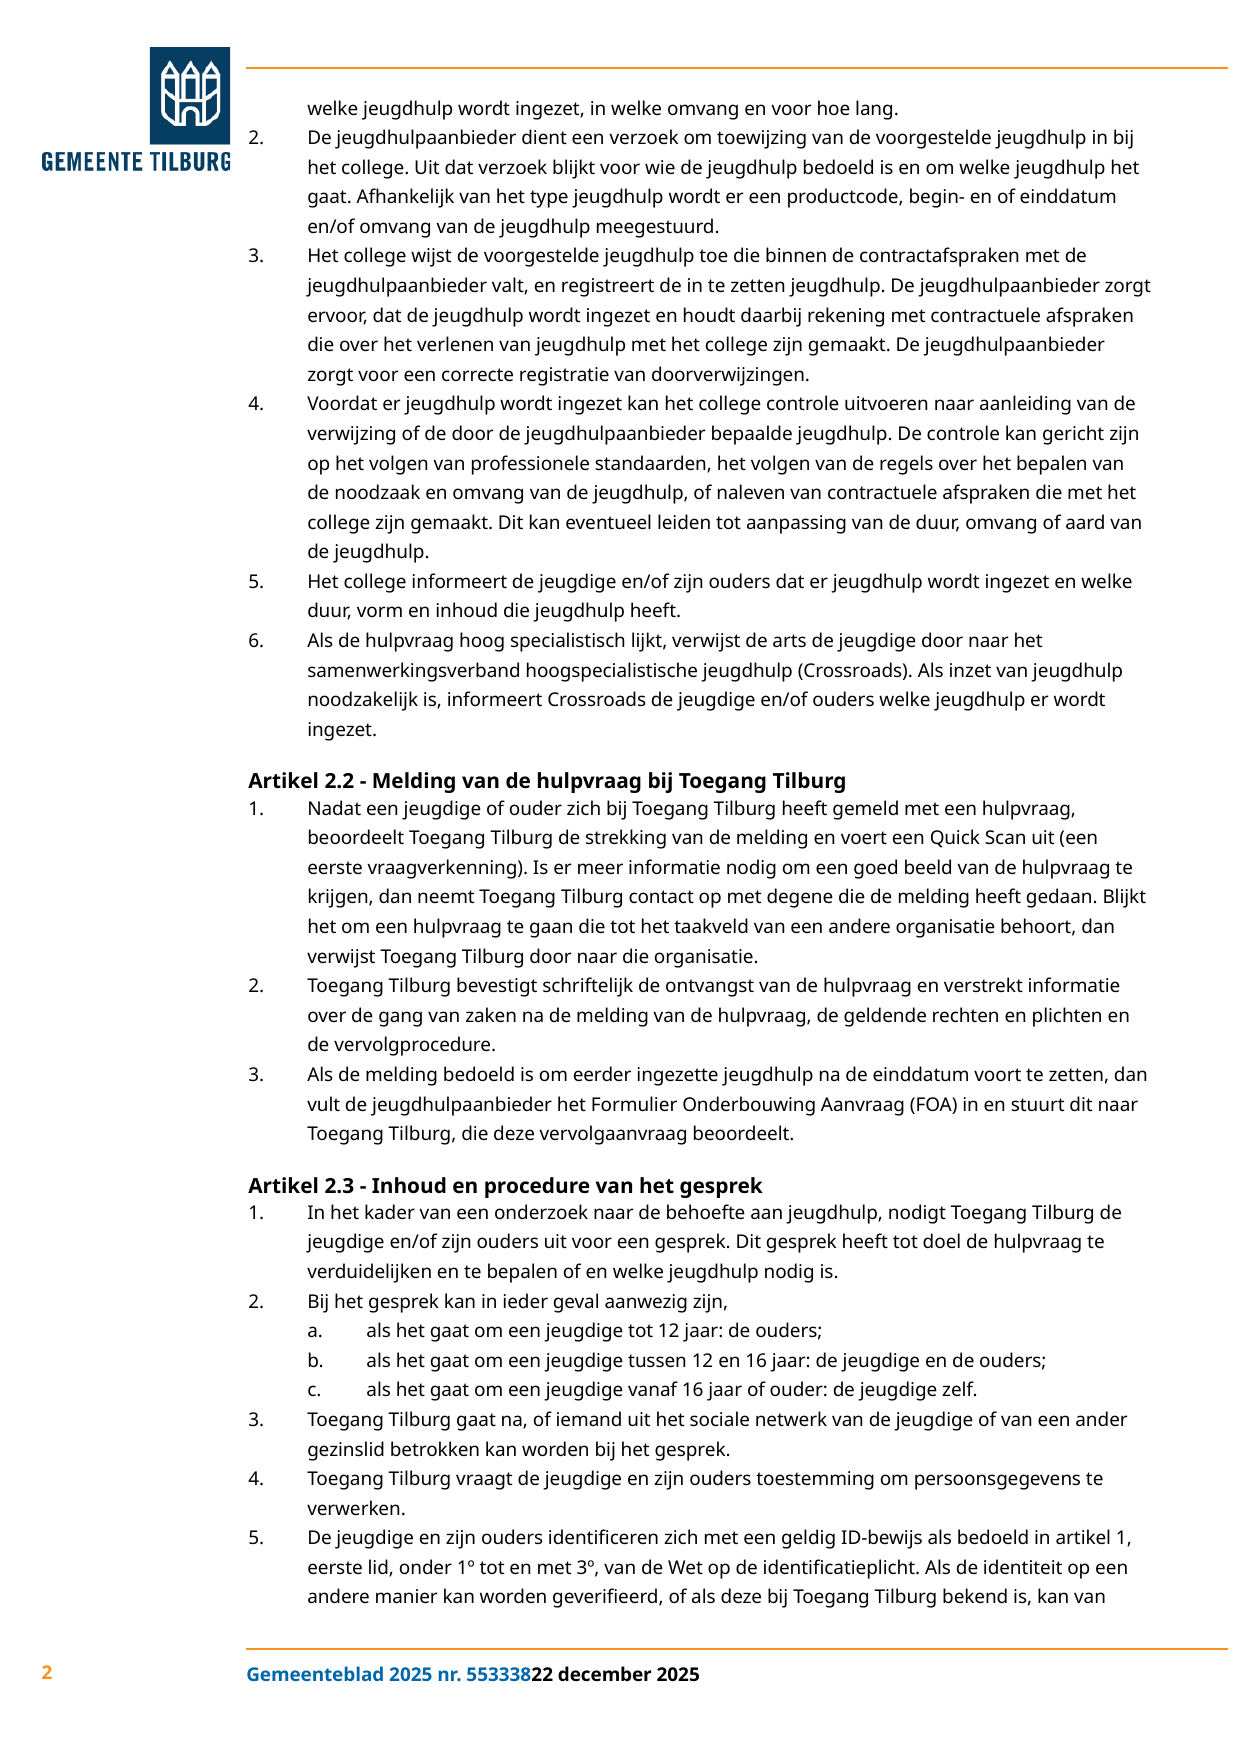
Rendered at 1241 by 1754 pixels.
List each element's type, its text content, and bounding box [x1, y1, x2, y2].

list De jeugdige en zijn ouders identificeren zich met een geldig ID-bewijs als bedoeld in artikel 1, eerste lid, onder 1º tot en met 3º, van de Wet op de identificatieplicht. Als de identiteit op een andere manier kan worden geverifieerd, of als deze bij Toegang Tilburg bekend is, kan van [248, 1524, 1152, 1609]
list als het gaat om een jeugdige tussen 12 en 16 jaar: de jeugdige en de ouders; [307, 1347, 1152, 1373]
list als het gaat om een jeugdige tot 12 jaar: de ouders; [307, 1317, 1152, 1343]
list Toegang Tilburg gaat na, of iemand uit het sociale netwerk van de jeugdige of van een ander gezinslid betrokken kan worden bij het gesprek. [248, 1406, 1152, 1462]
text Artikel 2.2 - Melding van de hulpvraag bij Toegang Tilburg [248, 766, 1152, 795]
list welke jeugdhulp wordt ingezet, in welke omvang en voor hoe lang. [248, 95, 1152, 121]
text Artikel 2.3 - Inhoud en procedure van het gesprek [248, 1171, 1152, 1199]
list Toegang Tilburg vraagt de jeugdige en zijn ouders toestemming om persoonsgegevens te verwerken. [248, 1465, 1152, 1521]
list Het college informeert de jeugdige en/of zijn ouders dat er jeugdhulp wordt ingezet en welke duur, vorm en inhoud die jeugdhulp heeft. [248, 568, 1152, 623]
list Toegang Tilburg bevestigt schriftelijk de ontvangst van de hulpvraag en verstrekt informatie over de gang van zaken na de melding van de hulpvraag, de geldende rechten en plichten en de vervolgprocedure. [248, 972, 1152, 1057]
picture [41, 47, 231, 172]
list Als de hulpvraag hoog specialistisch lijkt, verwijst de arts de jeugdige door naar het samenwerkingsverband hoogspecialistische jeugdhulp (Crossroads). Als inzet van jeugdhulp noodzakelijk is, informeert Crossroads de jeugdige en/of ouders welke jeugdhulp er wordt ingezet. [248, 627, 1152, 742]
list In het kader van een onderzoek naar de behoefte aan jeugdhulp, nodigt Toegang Tilburg de jeugdige en/of zijn ouders uit voor een gesprek. Dit gesprek heeft tot doel de hulpvraag te verduidelijken en te bepalen of en welke jeugdhulp nodig is. [248, 1199, 1152, 1284]
list Bij het gesprek kan in ieder geval aanwezig zijn, [248, 1288, 1152, 1314]
list Nadat een jeugdige of ouder zich bij Toegang Tilburg heeft gemeld met een hulpvraag, beoordeelt Toegang Tilburg de strekking van de melding en voert een Quick Scan uit (een eerste vraagverkenning). Is er meer informatie nodig om een goed beeld van de hulpvraag te krijgen, dan neemt Toegang Tilburg contact op met degene die de melding heeft gedaan. Blijkt het om een hulpvraag te gaan die tot het taakveld van een andere organisatie behoort, dan verwijst Toegang Tilburg door naar die organisatie. [248, 795, 1152, 968]
list Als de melding bedoeld is om eerder ingezette jeugdhulp na de einddatum voort te zetten, dan vult de jeugdhulpaanbieder het Formulier Onderbouwing Aanvraag (FOA) in en stuurt dit naar Toegang Tilburg, die deze vervolgaanvraag beoordeelt. [248, 1061, 1152, 1146]
list Het college wijst de voorgestelde jeugdhulp toe die binnen de contractafspraken met de jeugdhulpaanbieder valt, en registreert de in te zetten jeugdhulp. De jeugdhulpaanbieder zorgt ervoor, dat de jeugdhulp wordt ingezet en houdt daarbij rekening met contractuele afspraken die over het verlenen van jeugdhulp met het college zijn gemaakt. De jeugdhulpaanbieder zorgt voor een correcte registratie van doorverwijzingen. [248, 243, 1152, 387]
list als het gaat om een jeugdige vanaf 16 jaar of ouder: de jeugdige zelf. [307, 1377, 1152, 1402]
list De jeugdhulpaanbieder dient een verzoek om toewijzing van de voorgestelde jeugdhulp in bij het college. Uit dat verzoek blijkt voor wie de jeugdhulp bedoeld is en om welke jeugdhulp het gaat. Afhankelijk van het type jeugdhulp wordt er een productcode, begin- en of einddatum en/of omvang van de jeugdhulp meegestuurd. [248, 124, 1152, 239]
list Voordat er jeugdhulp wordt ingezet kan het college controle uitvoeren naar aanleiding van de verwijzing of de door de jeugdhulpaanbieder bepaalde jeugdhulp. De controle kan gericht zijn op het volgen van professionele standaarden, het volgen van de regels over het bepalen van de noodzaak en omvang van de jeugdhulp, of naleven van contractuele afspraken die met het college zijn gemaakt. Dit kan eventueel leiden tot aanpassing van de duur, omvang of aard van de jeugdhulp. [248, 391, 1152, 564]
